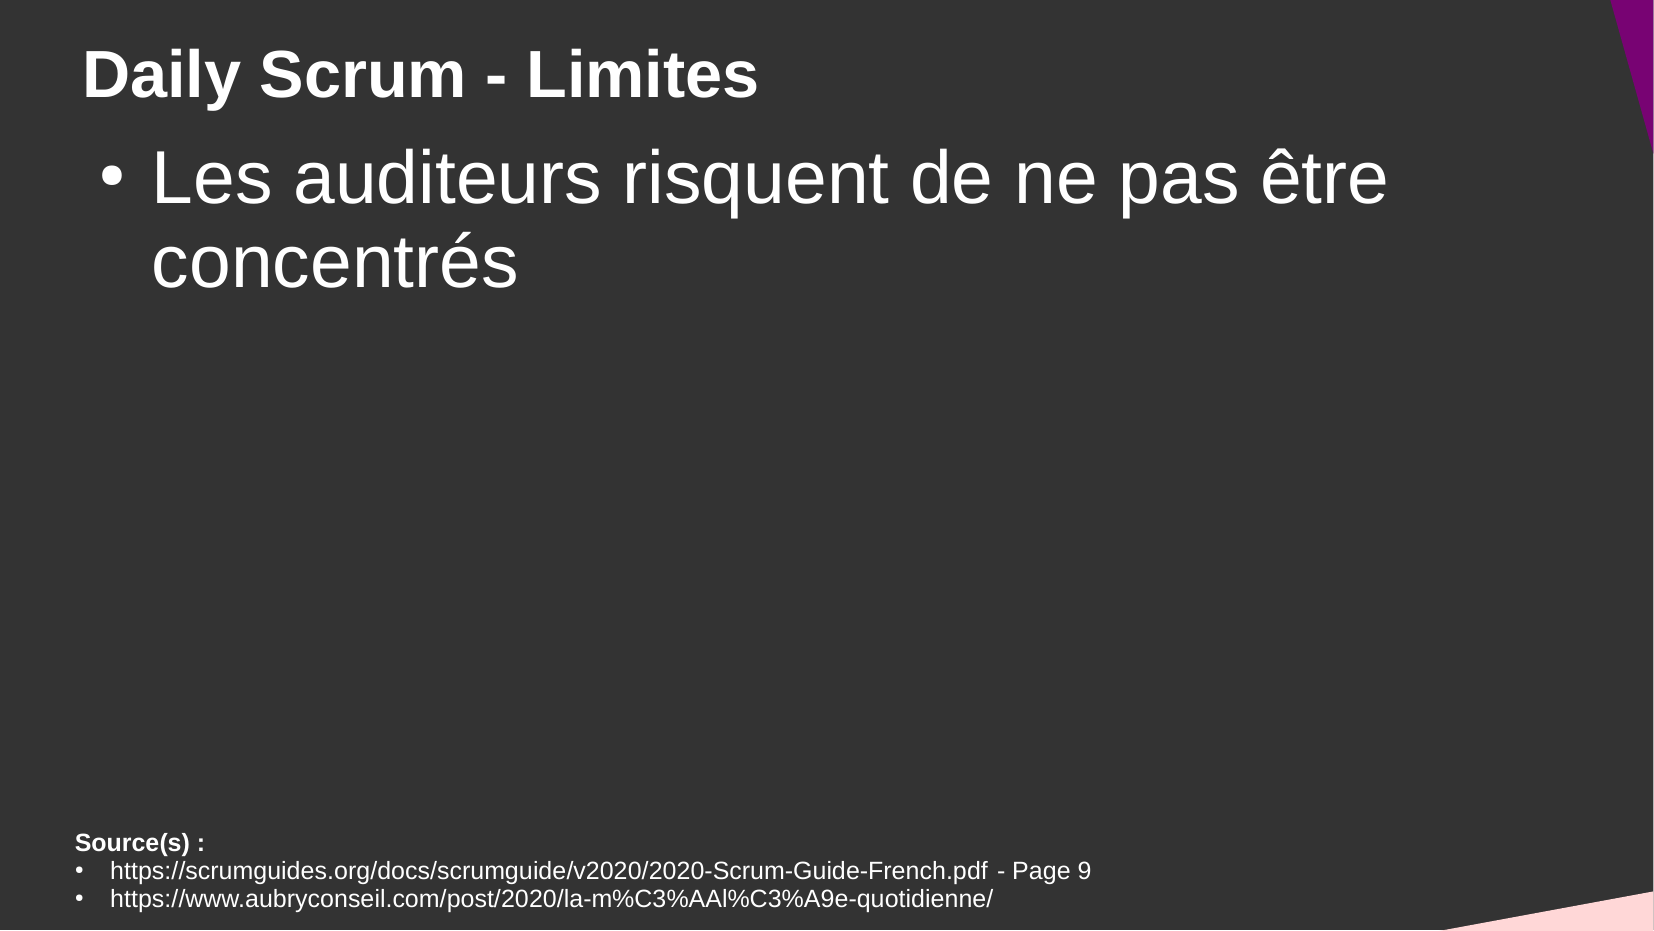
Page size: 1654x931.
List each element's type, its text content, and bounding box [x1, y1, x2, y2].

title Daily Scrum - Limites [82, 37, 1571, 122]
text_box [1438, 891, 1654, 931]
text_box [1610, 0, 1654, 156]
text_box Source(s) : https://scrumguides.org/docs/scrumguide/v2020/2020-Scrum-Guide-French.pdf - Page 9 https://www.aubryconseil.com/post/2020/la-m%C3%AAl%C3%A9e-quotidienne/ [60, 821, 1546, 921]
list Les auditeurs risquent de ne pas être concentrés [80, 135, 1620, 756]
